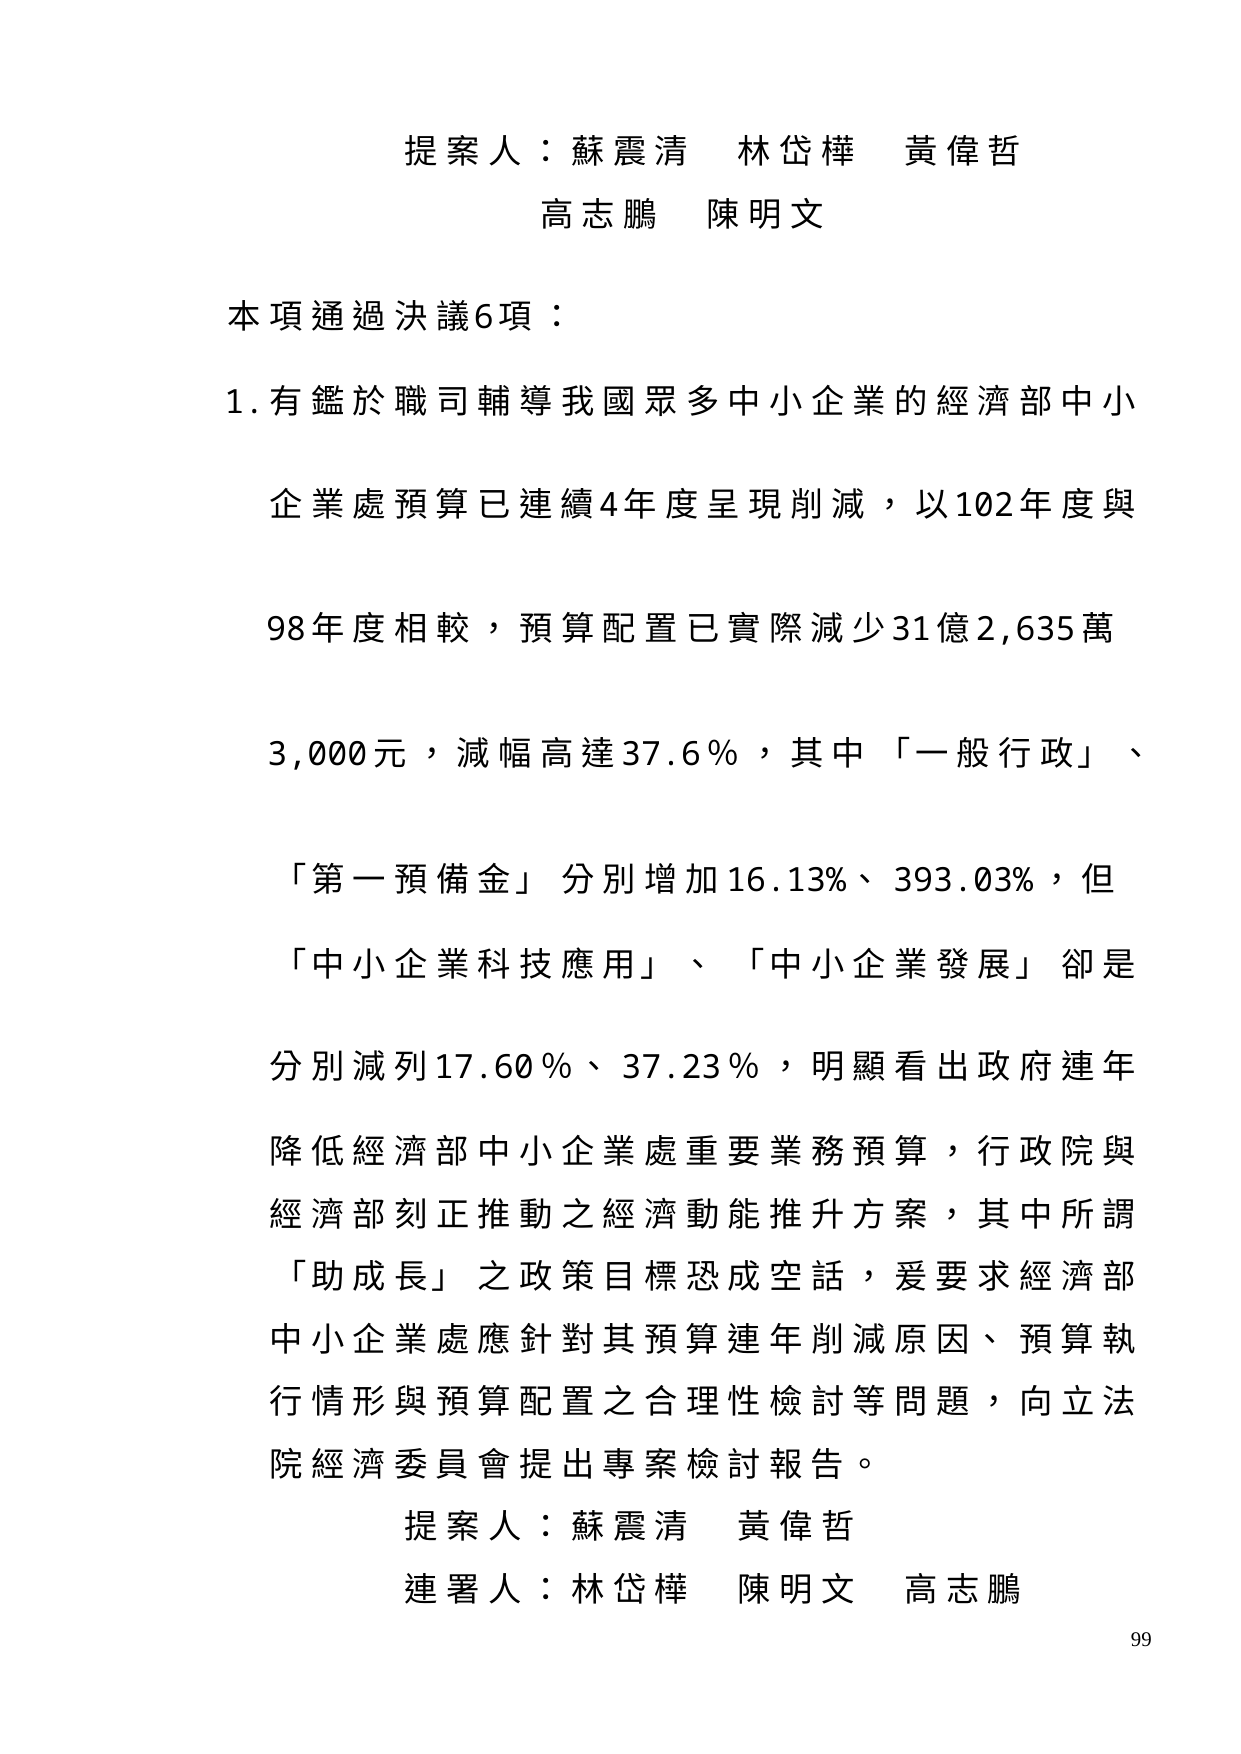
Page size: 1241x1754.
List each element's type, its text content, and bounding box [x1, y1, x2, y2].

text 連署人：林岱樺 陳明文 高志鵬 [396, 1545, 1081, 1608]
text 提案人：蘇震清 林岱樺 黃偉哲 高志鵬 陳明文 [396, 108, 1081, 233]
text 提案人：蘇震清 黃偉哲 [396, 1483, 1081, 1545]
text 1.有鑑於職司輔導我國眾多中小企業的經濟部中小企業處預算已連續4年度呈現削減，以102年度與98年度相較，預算配置已實際減少31億2,635萬3,000元，減幅高達37.6％，其中「一般行政」、「第一預備金」分別增加16.13%、393.03%，但「中小企業科技應用」、「中小企業發展」卻是分別減列17.60％、37.23％，明顯看出政府連年降低經濟部中小企業處重要業務預算，行政院與經濟部刻正推動之經濟動能推升方案，其中所謂「助成長」之政策目標恐成空話，爰要求經濟部中小企業處應針對其預算連年削減原因、預算執行情形與預算配置之合理性檢討等問題，向立法院經濟委員會提出專案檢討報告。 [223, 358, 1150, 1483]
text 本項通過決議6項： [223, 233, 1150, 358]
